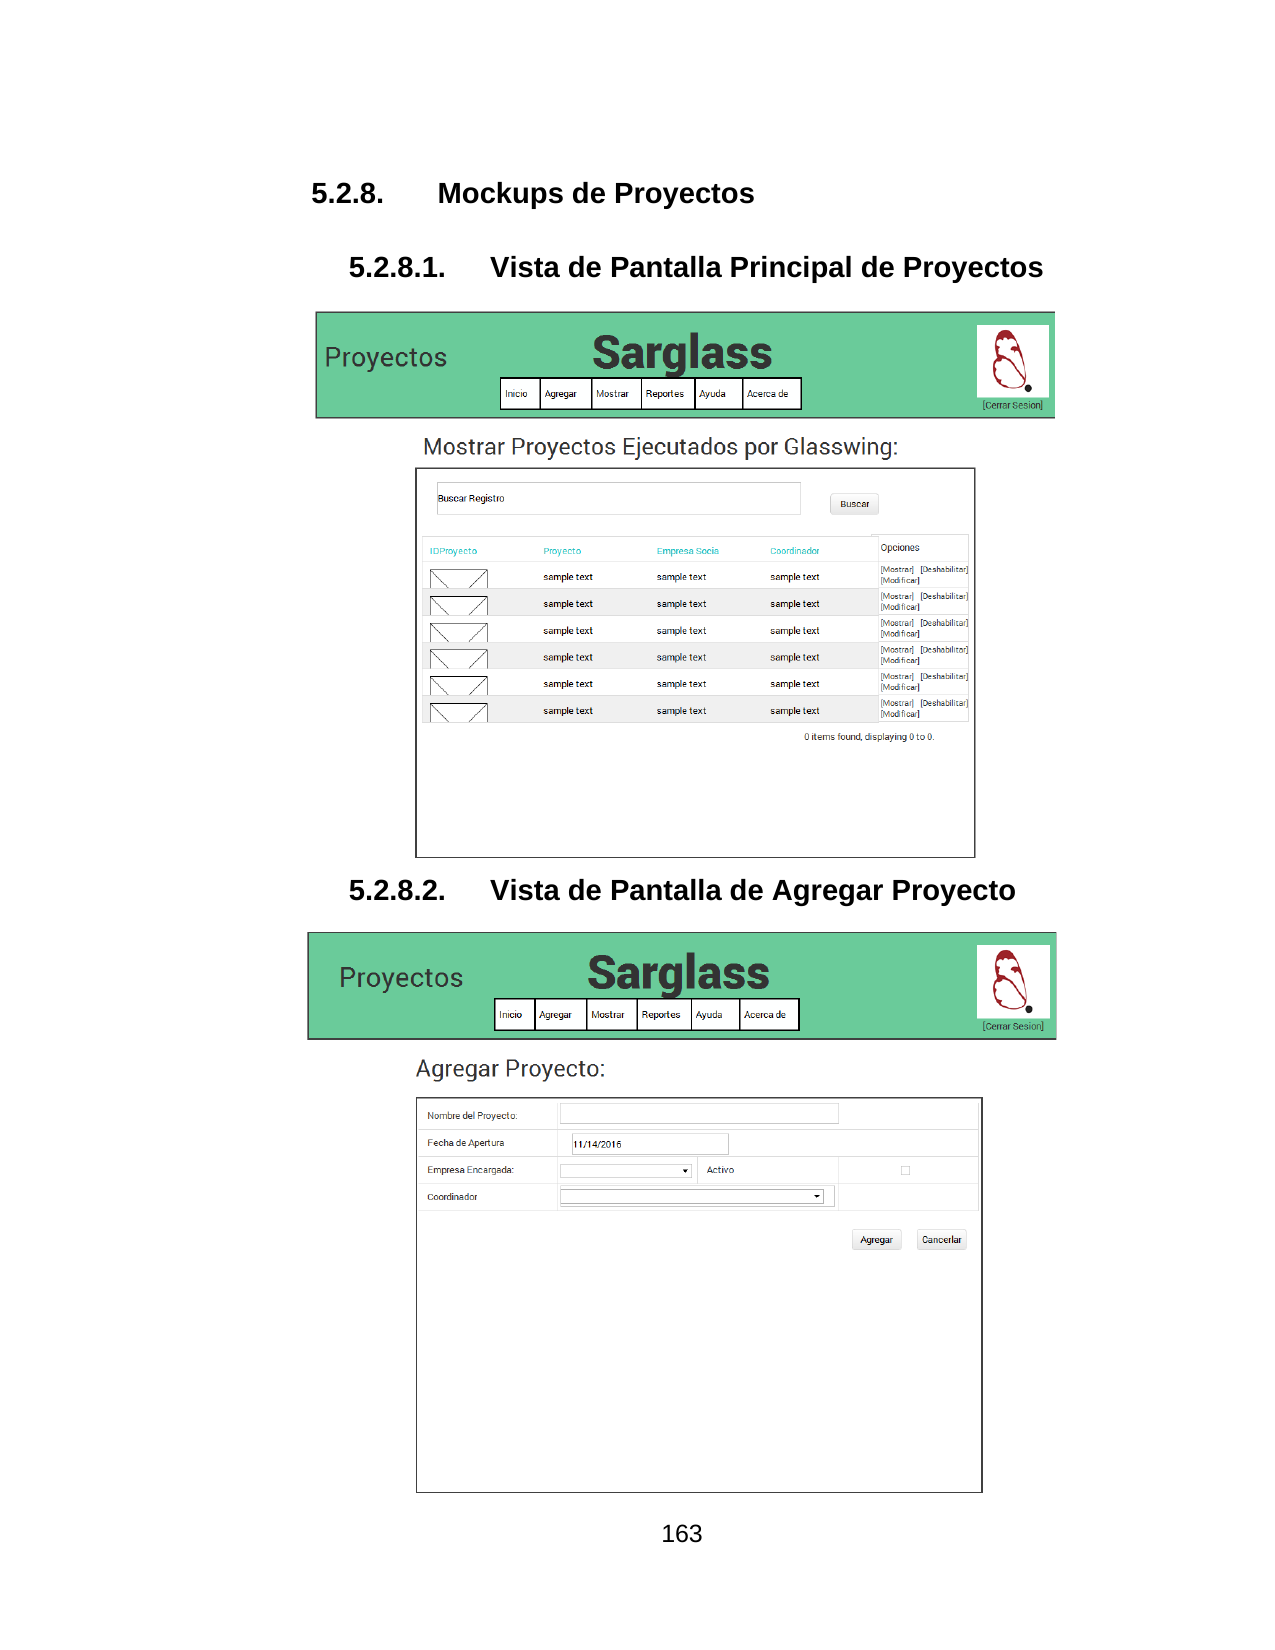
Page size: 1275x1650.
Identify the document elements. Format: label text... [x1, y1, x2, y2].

picture [307, 932, 1057, 1493]
subtitle Mockups de Proyectos [311, 177, 1127, 210]
picture [308, 304, 1055, 858]
subtitle Vista de Pantalla de Agregar Proyecto [349, 858, 1127, 906]
subtitle Vista de Pantalla Principal de Proyectos [349, 251, 1127, 284]
